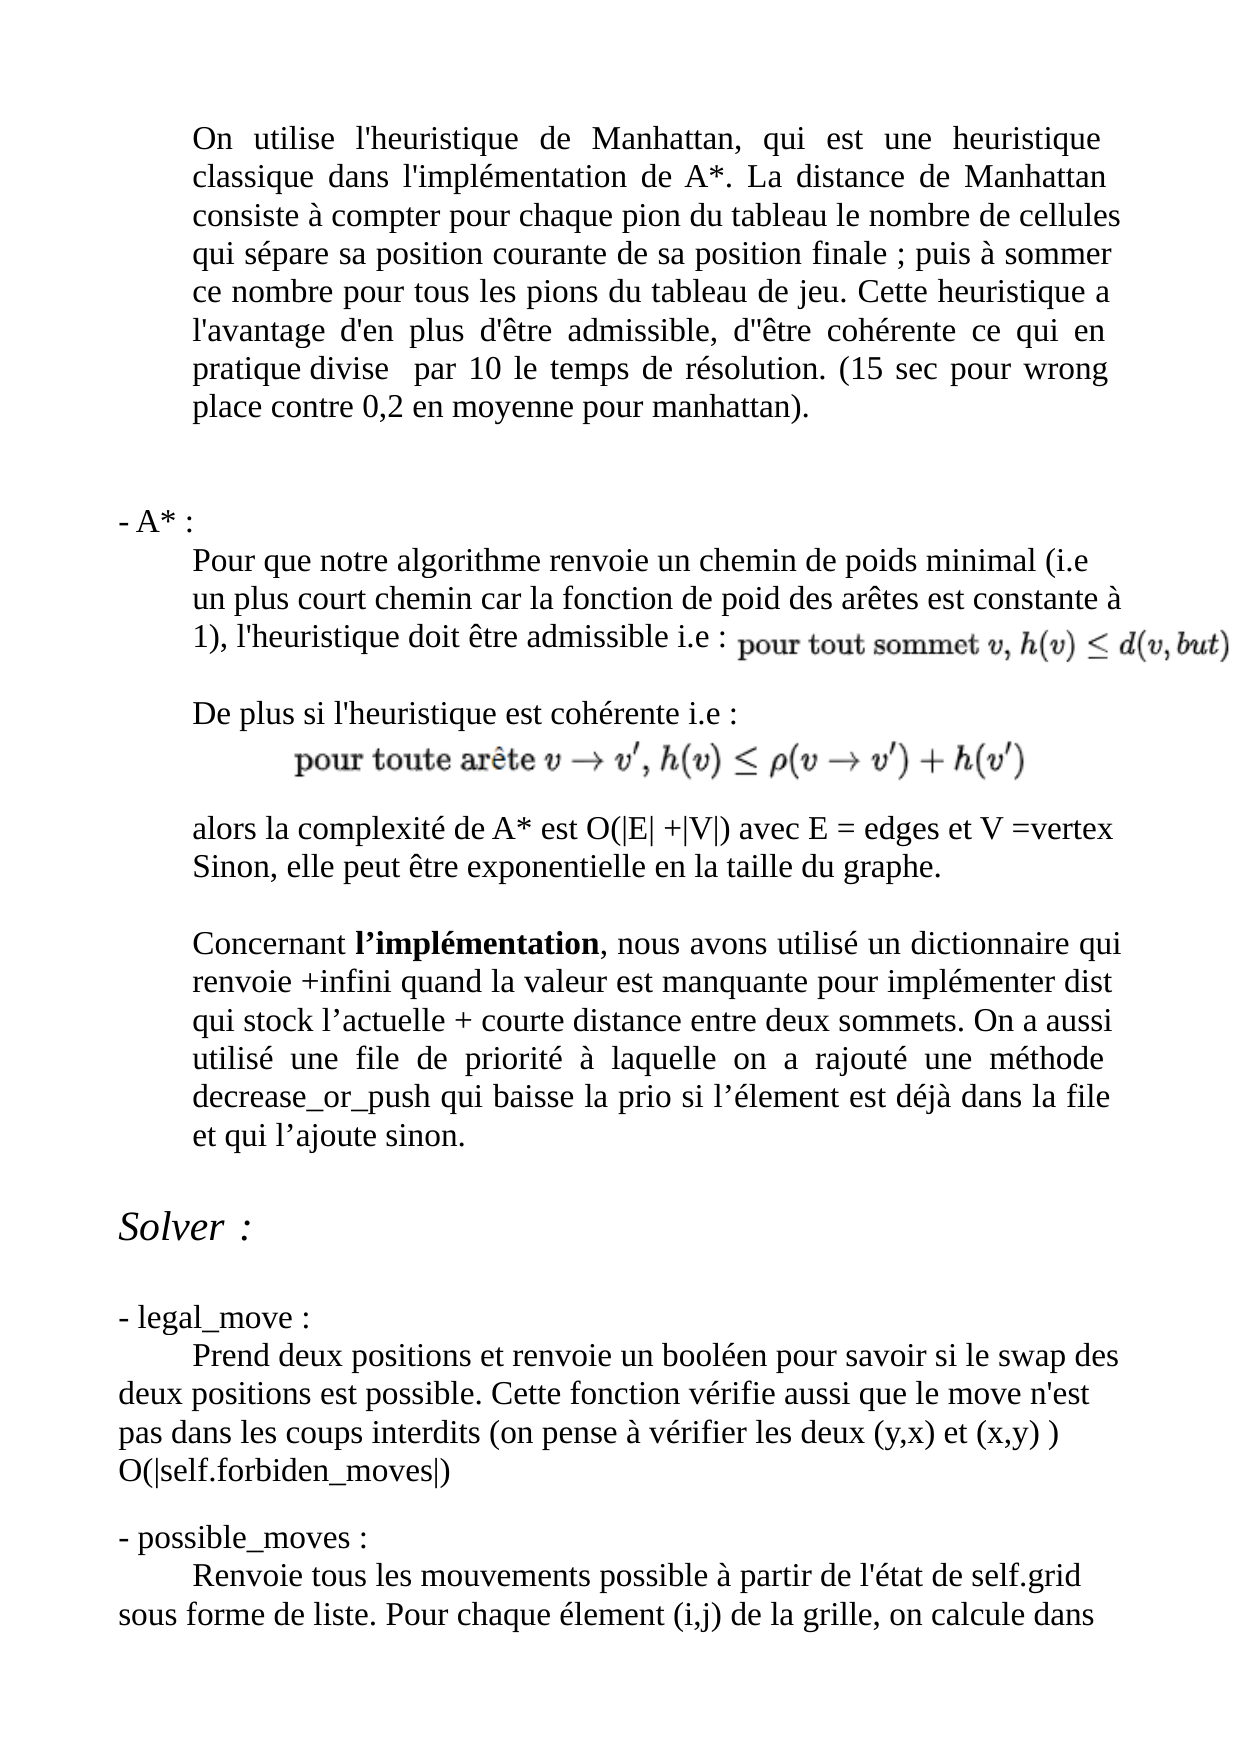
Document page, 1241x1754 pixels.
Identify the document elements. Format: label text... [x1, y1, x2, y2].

picture [727, 625, 1241, 678]
text Solver : [118, 1201, 1122, 1249]
text - possible_moves : [118, 1517, 1122, 1556]
text Renvoie tous les mouvements possible à partir de l'état de self.grid sous forme de liste. Pour chaque élement (i,j) de la grille, on calcule dans [118, 1556, 1122, 1632]
text De plus si l'heuristique est cohérente i.e : [118, 693, 1122, 731]
text Concernant l’implémentation, nous avons utilisé un dictionnaire qui renvoie +infini quand la valeur est manquante pour implémenter dist qui stock l’actuelle + courte distance entre deux sommets. On a aussi utilisé une file de priorité à laquelle on a rajouté une méthode decrease_or_push qui baisse la prio si l’élement est déjà dans la file et qui l’ajoute sinon. [118, 923, 1122, 1153]
text alors la complexité de A* est O(|E| +|V|) avec E = edges et V =vertex [118, 808, 1122, 846]
text - A* : [118, 501, 1122, 540]
text Sinon, elle peut être exponentielle en la taille du graphe. [118, 846, 1122, 885]
text Prend deux positions et renvoie un booléen pour savoir si le swap des deux positions est possible. Cette fonction vérifie aussi que le move n'est pas dans les coups interdits (on pense à vérifier les deux (y,x) et (x,y) ) [118, 1335, 1122, 1450]
text Pour que notre algorithme renvoie un chemin de poids minimal (i.e un plus court chemin car la fonction de poid des arêtes est constante à 1), l'heuristique doit être admissible i.e : [118, 540, 1122, 655]
text - legal_move : [118, 1297, 1122, 1335]
picture [281, 733, 1060, 792]
text On utilise l'heuristique de Manhattan, qui est une heuristique classique dans l'implémentation de A*. La distance de Manhattan consiste à compter pour chaque pion du tableau le nombre de cellules qui sépare sa position courante de sa position finale ; puis à sommer ce nombre pour tous les pions du tableau de jeu. Cette heuristique a l'avantage d'en plus d'être admissible, d''être cohérente ce qui en pratique divise par 10 le temps de résolution. (15 sec pour wrong place contre 0,2 en moyenne pour manhattan). [118, 118, 1122, 425]
text O(|self.forbiden_moves|) [118, 1450, 1122, 1488]
